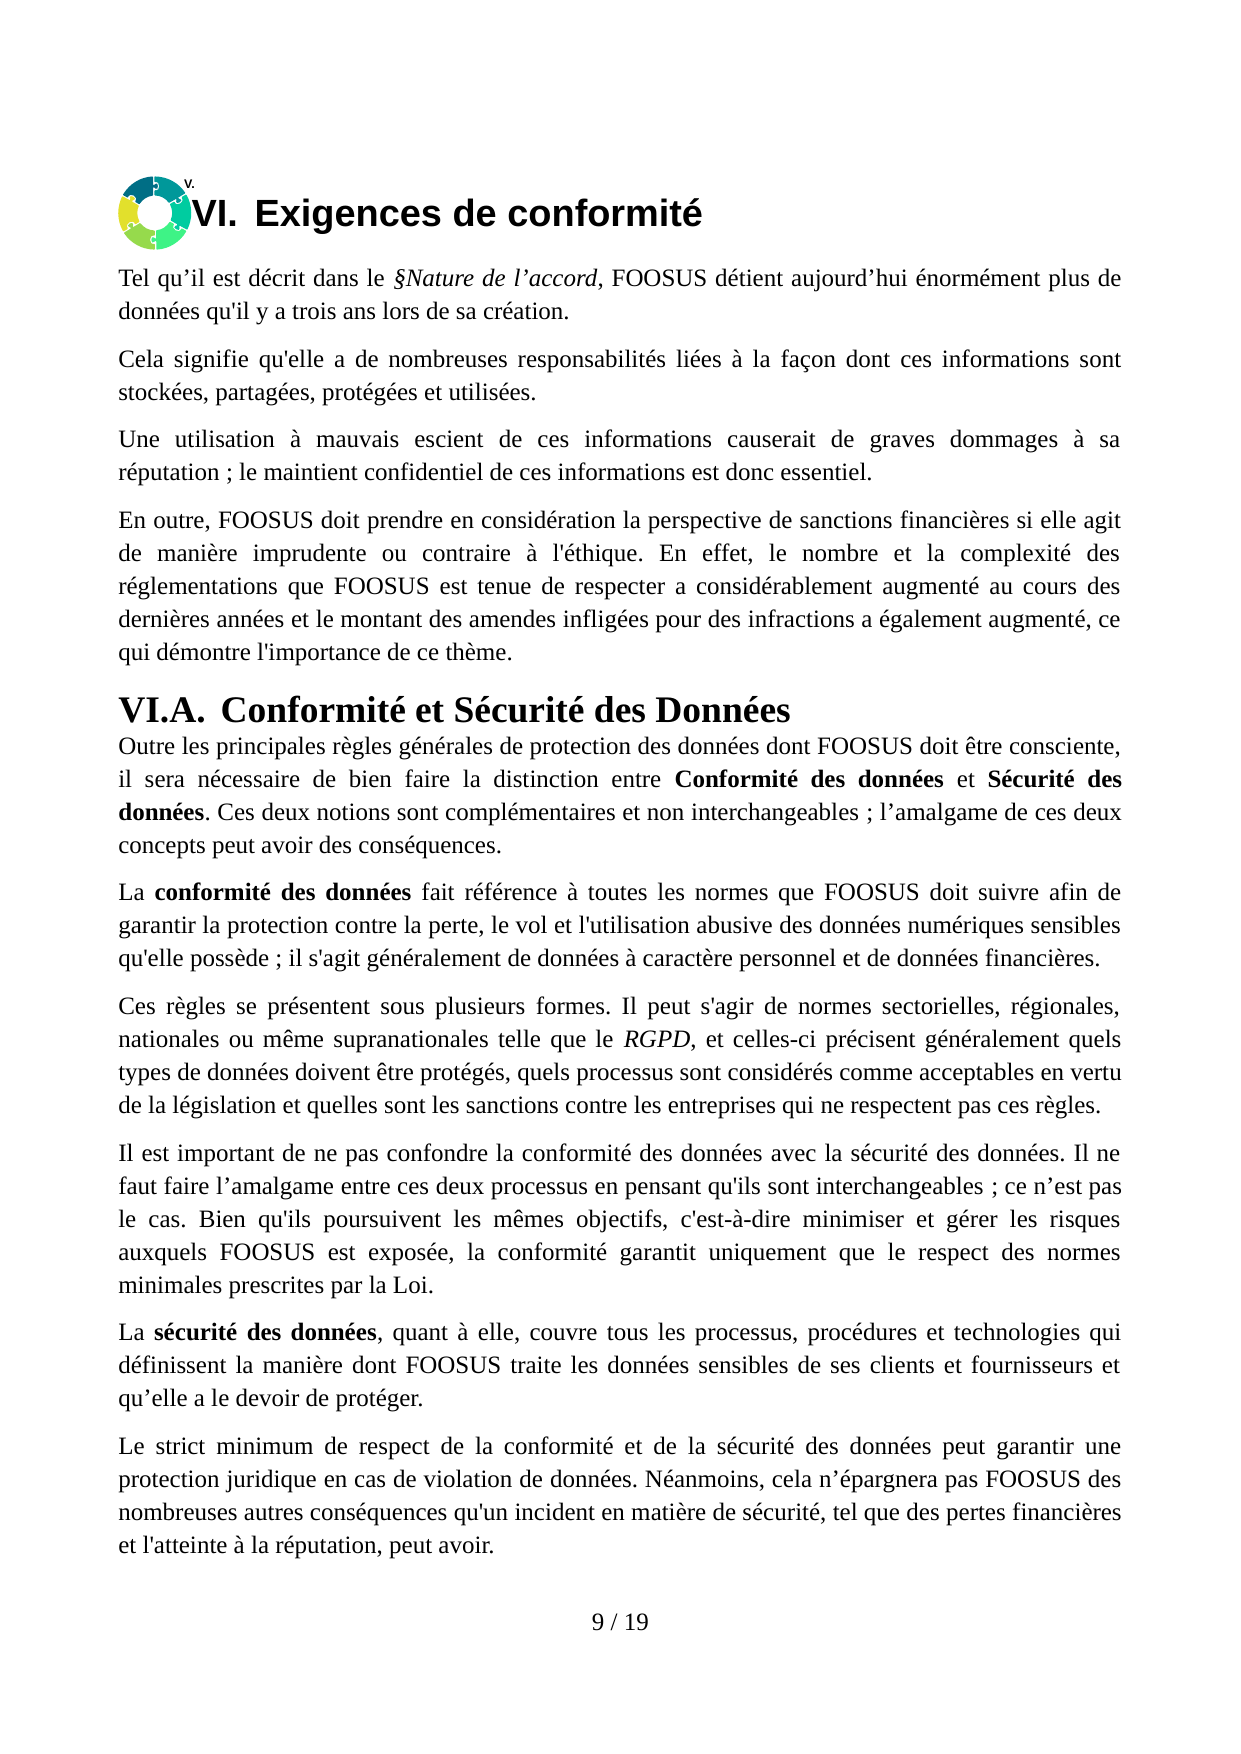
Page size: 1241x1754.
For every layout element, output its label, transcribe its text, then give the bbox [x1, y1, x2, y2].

text Tel qu’il est décrit dans le §Nature de l’accord, FOOSUS détient aujourd’hui énormément plus de données qu'il y a trois ans lors de sa création. [118, 263, 1122, 325]
text En outre, FOOSUS doit prendre en considération la perspective de sanctions financières si elle agit de manière imprudente ou contraire à l'éthique. En effet, le nombre et la complexité des réglementations que FOOSUS est tenue de respecter a considérablement augmenté au cours des dernières années et le montant des amendes infligées pour des infractions a également augmenté, ce qui démontre l'importance de ce thème. [118, 505, 1122, 666]
text Ces règles se présentent sous plusieurs formes. Il peut s'agir de normes sectorielles, régionales, nationales ou même supranationales telle que le RGPD, et celles-ci précisent généralement quels types de données doivent être protégés, quels processus sont considérés comme acceptables en vertu de la législation et quelles sont les sanctions contre les entreprises qui ne respectent pas ces règles. [118, 991, 1122, 1119]
subtitle [138, 196, 172, 234]
text Le strict minimum de respect de la conformité et de la sécurité des données peut garantir une protection juridique en cas de violation de données. Néanmoins, cela n’épargnera pas FOOSUS des nombreuses autres conséquences qu'un incident en matière de sécurité, tel que des pertes financières et l'atteinte à la réputation, peut avoir. [118, 1431, 1122, 1559]
text Cela signifie qu'elle a de nombreuses responsabilités liées à la façon dont ces informations sont stockées, partagées, protégées et utilisées. [118, 344, 1122, 406]
text Outre les principales règles générales de protection des données dont FOOSUS doit être consciente, il sera nécessaire de bien faire la distinction entre Conformité des données et Sécurité des données. Ces deux notions sont complémentaires et non interchangeables ; l’amalgame de ces deux concepts peut avoir des conséquences. [118, 731, 1122, 859]
subtitle Exigences de conformité [185, 191, 1122, 234]
subtitle Conformité et Sécurité des Données [118, 688, 1122, 731]
text La sécurité des données, quant à elle, couvre tous les processus, procédures et technologies qui définissent la manière dont FOOSUS traite les données sensibles de ses clients et fournisseurs et qu’elle a le devoir de protéger. [118, 1317, 1122, 1412]
text La conformité des données fait référence à toutes les normes que FOOSUS doit suivre afin de garantir la protection contre la perte, le vol et l'utilisation abusive des données numériques sensibles qu'elle possède ; il s'agit généralement de données à caractère personnel et de données financières. [118, 877, 1122, 972]
text Il est important de ne pas confondre la conformité des données avec la sécurité des données. Il ne faut faire l’amalgame entre ces deux processus en pensant qu'ils sont interchangeables ; ce n’est pas le cas. Bien qu'ils poursuivent les mêmes objectifs, c'est-à-dire minimiser et gérer les risques auxquels FOOSUS est exposée, la conformité garantit uniquement que le respect des normes minimales prescrites par la Loi. [118, 1138, 1122, 1299]
text Une utilisation à mauvais escient de ces informations causerait de graves dommages à sa réputation ; le maintient confidentiel de ces informations est donc essentiel. [118, 424, 1122, 486]
